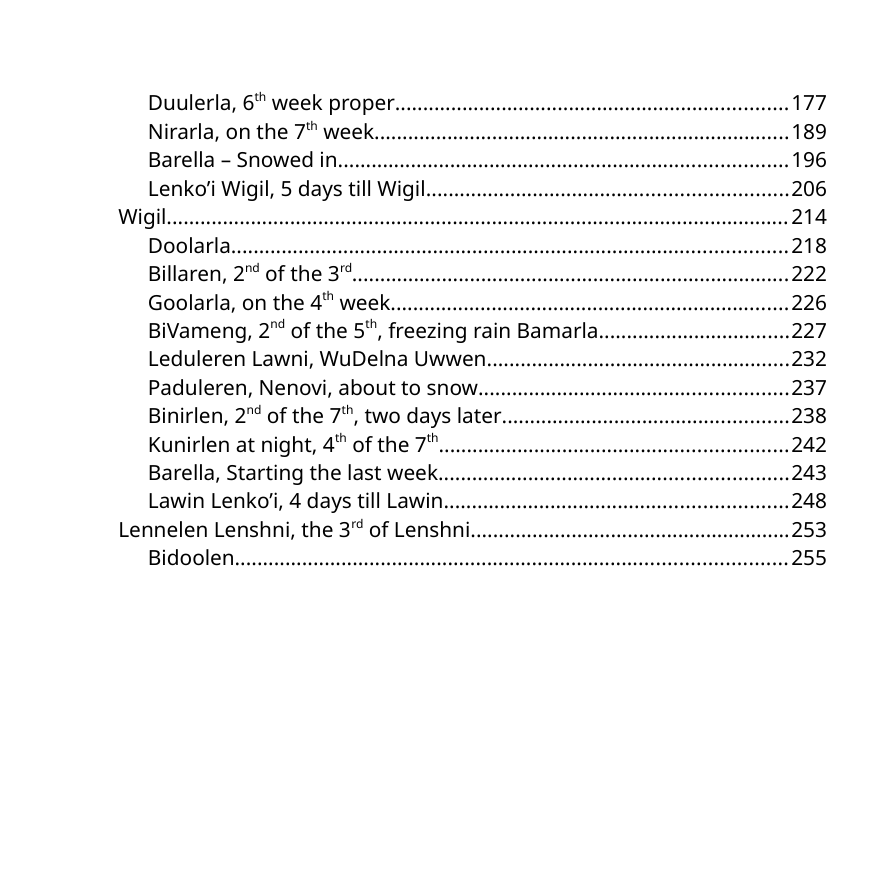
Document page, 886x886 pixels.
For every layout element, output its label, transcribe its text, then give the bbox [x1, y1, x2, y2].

text Wigil 214 [118, 202, 827, 231]
text Binirlen, 2nd of the 7th, two days later 238 [148, 401, 827, 430]
text Duulerla, 6th week proper 177 [148, 88, 827, 117]
text Leduleren Lawni, WuDelna Uwwen 232 [148, 344, 827, 373]
text Barella, Starting the last week 243 [148, 458, 827, 487]
text Goolarla, on the 4th week 226 [148, 288, 827, 316]
text Billaren, 2nd of the 3rd 222 [148, 259, 827, 288]
text Paduleren, Nenovi, about to snow 237 [148, 373, 827, 401]
text Lennelen Lenshni, the 3rd of Lenshni 253 [118, 515, 827, 543]
text Lenko’i Wigil, 5 days till Wigil 206 [148, 174, 827, 202]
text Kunirlen at night, 4th of the 7th 242 [148, 430, 827, 458]
text Nirarla, on the 7th week 189 [148, 117, 827, 145]
text Lawin Lenko’i, 4 days till Lawin 248 [148, 487, 827, 515]
text Doolarla 218 [148, 231, 827, 259]
text Bidoolen 255 [148, 543, 827, 572]
text BiVameng, 2nd of the 5th, freezing rain Bamarla 227 [148, 316, 827, 344]
text Barella – Snowed in 196 [148, 145, 827, 174]
